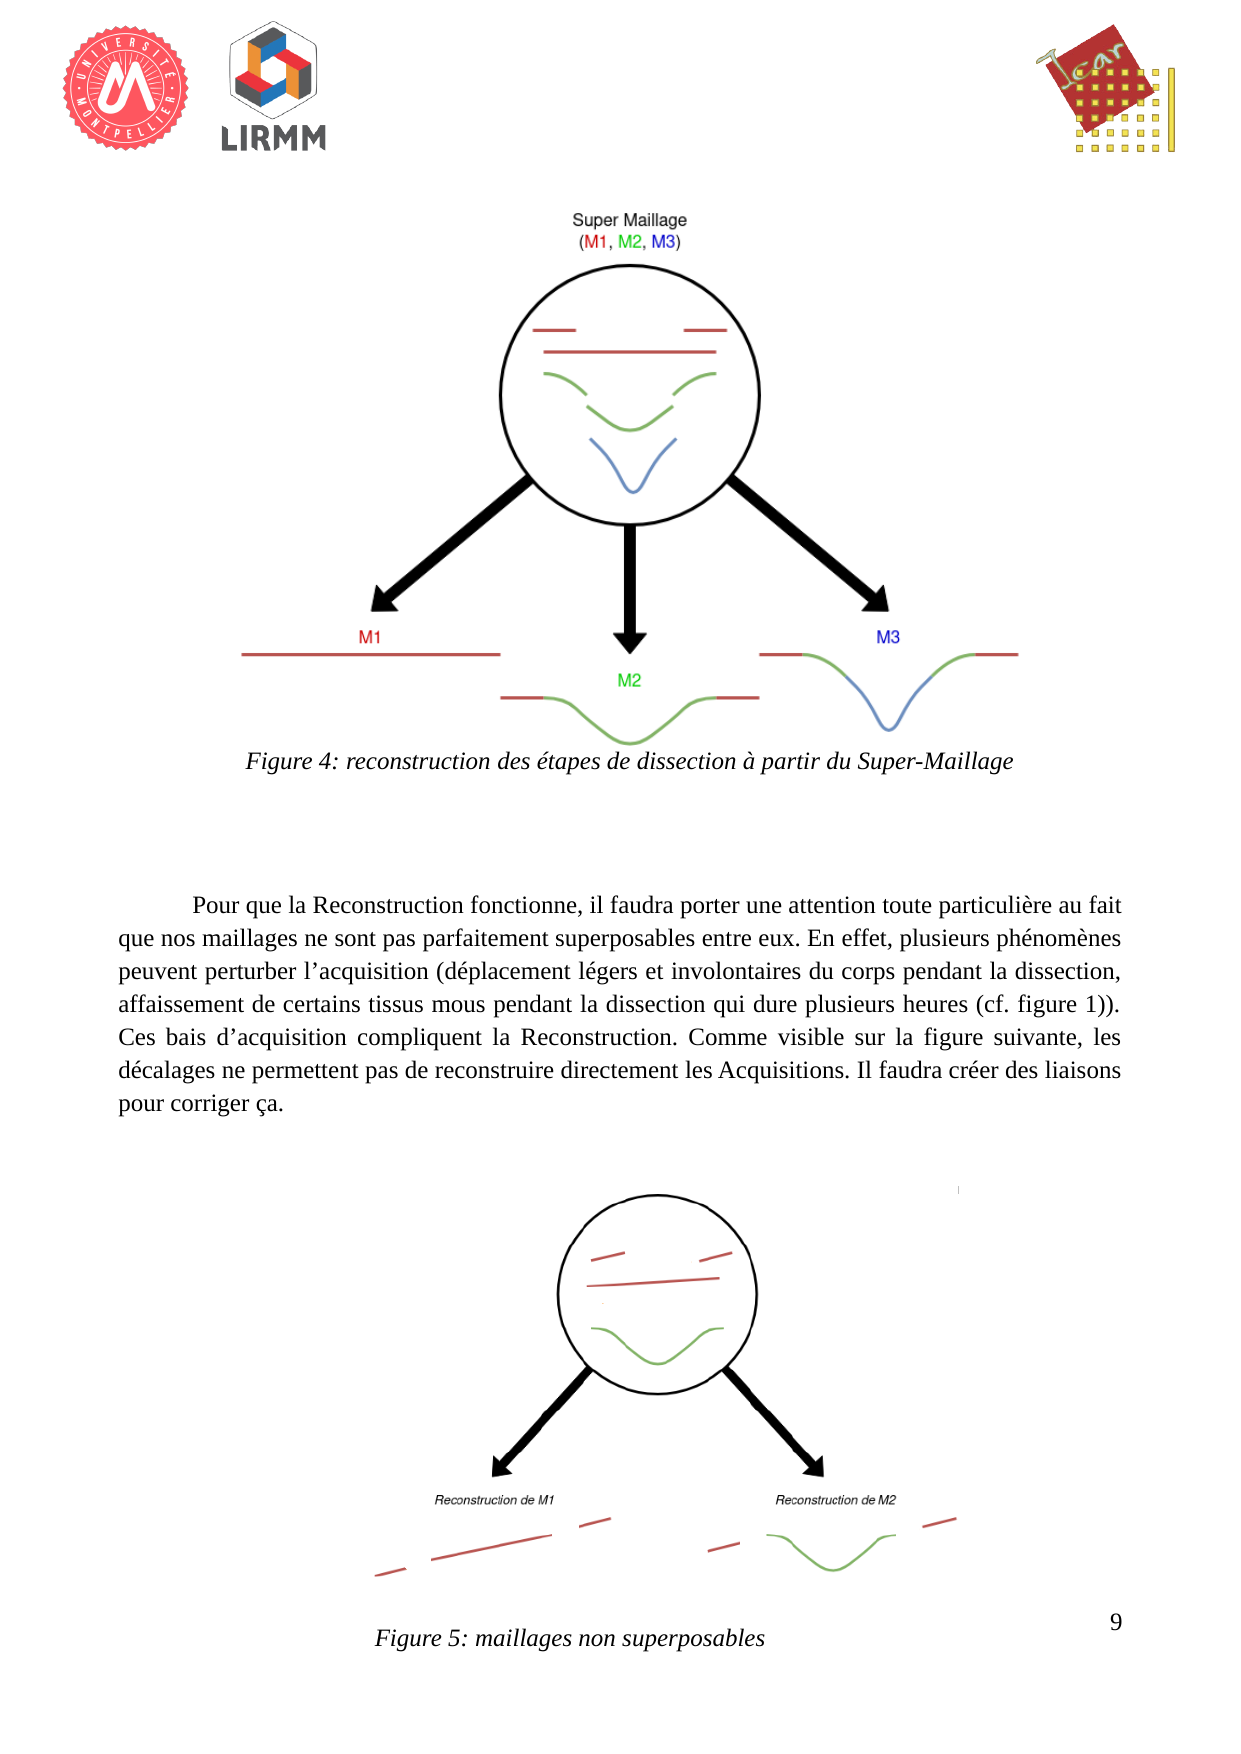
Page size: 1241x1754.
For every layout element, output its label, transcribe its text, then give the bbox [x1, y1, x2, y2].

picture [374, 1163, 960, 1618]
text Pour que la Reconstruction fonctionne, il faudra porter une attention toute particulière au fait que nos maillages ne sont pas parfaitement superposables entre eux. En effet, plusieurs phénomènes peuvent perturber l’acquisition (déplacement légers et involontaires du corps pendant la dissection, affaissement de certains tissus mous pendant la dissection qui dure plusieurs heures (cf. figure 1)). Ces bais d’acquisition compliquent la Reconstruction. Comme visible sur la figure suivante, les décalages ne permettent pas de reconstruire directement les Acquisitions. Il faudra créer des liaisons pour corriger ça. [118, 890, 1122, 1117]
text Figure 5: maillages non superposables [374, 1618, 959, 1652]
picture [240, 211, 1021, 746]
picture [203, 16, 343, 155]
picture [1025, 6, 1177, 154]
picture [57, 13, 201, 156]
text Figure 4: reconstruction des étapes de dissection à partir du Super-Maillage [241, 746, 1021, 774]
